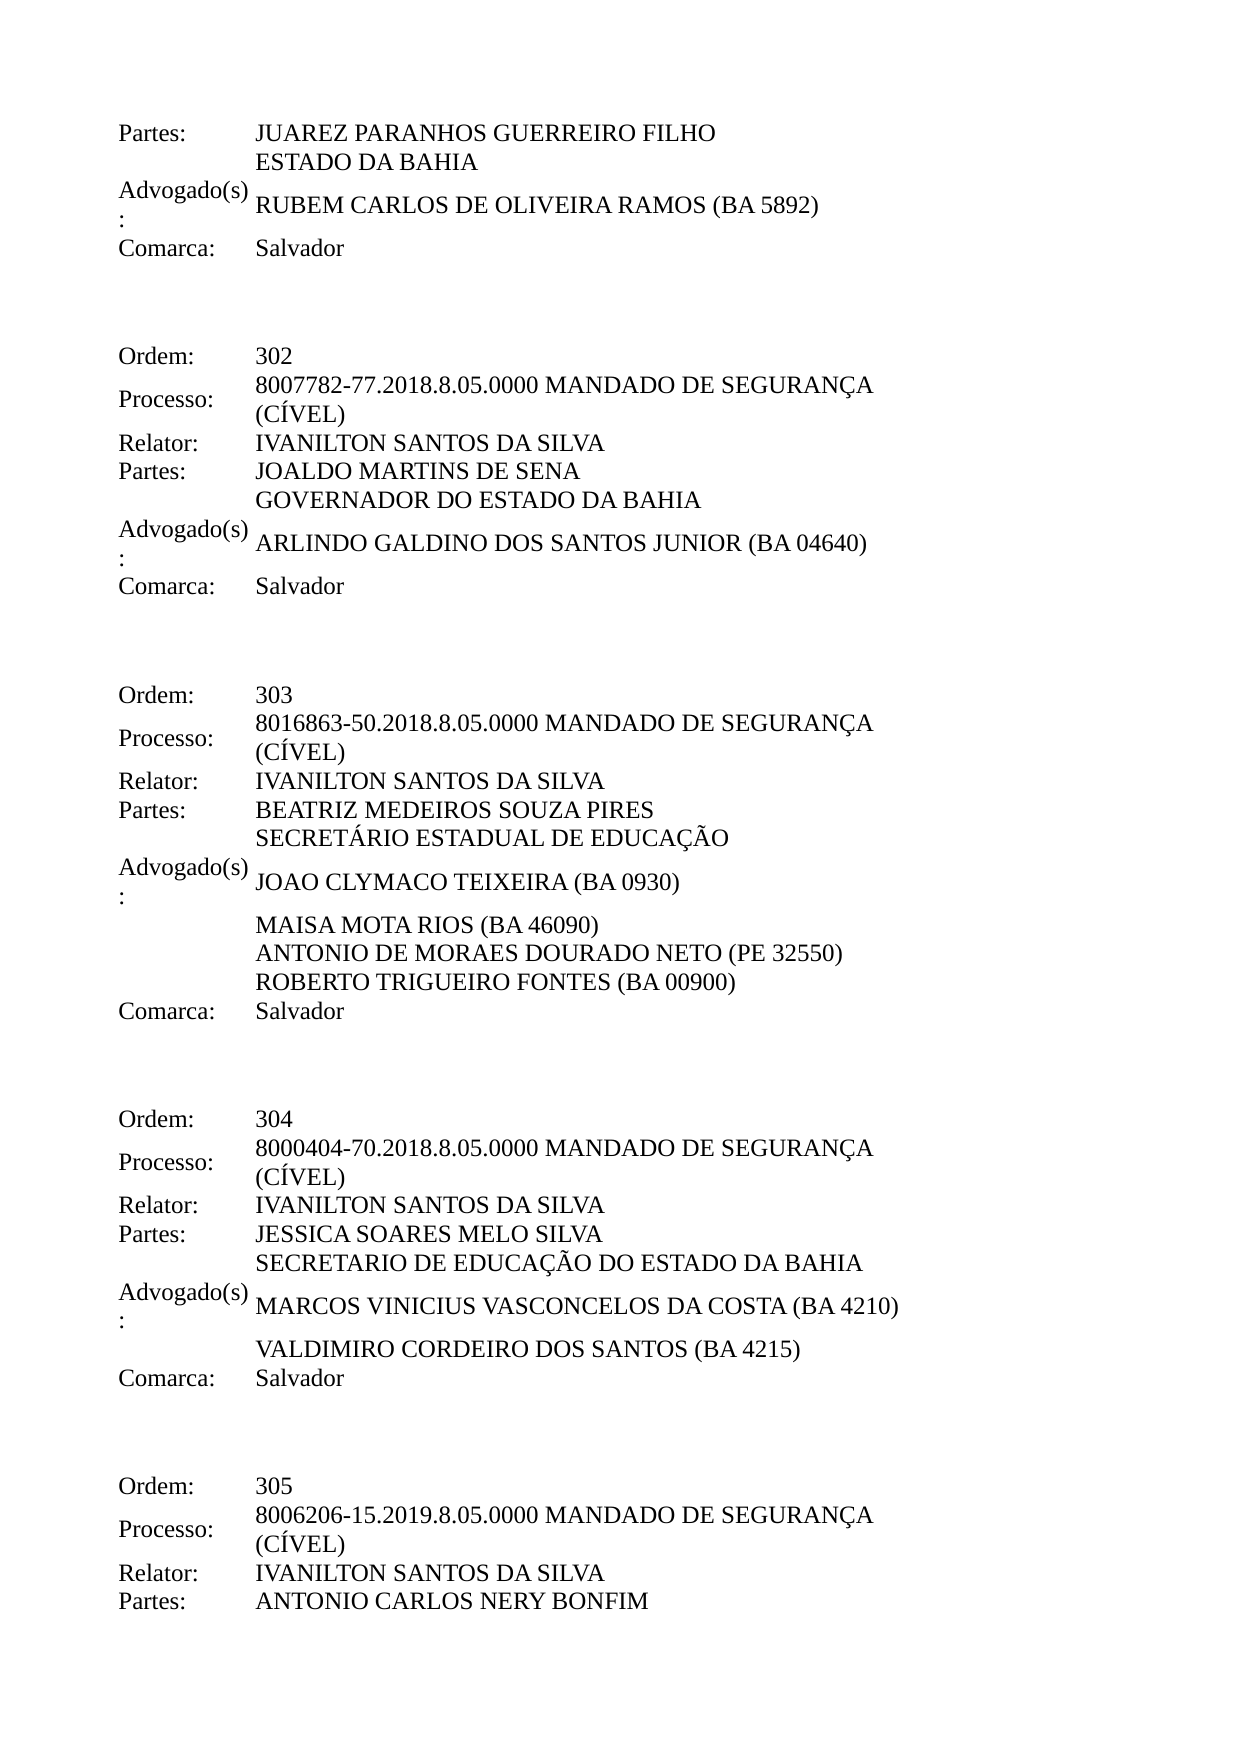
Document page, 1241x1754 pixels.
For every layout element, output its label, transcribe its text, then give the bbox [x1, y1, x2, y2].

table_header Ordem: [118, 1104, 255, 1133]
table_cell JESSICA SOARES MELO SILVA [255, 1219, 969, 1248]
table_cell [118, 1248, 255, 1277]
table_cell SECRETÁRIO ESTADUAL DE EDUCAÇÃO [255, 824, 969, 852]
table_cell Relator: [118, 1191, 255, 1219]
table_cell ESTADO DA BAHIA [255, 147, 969, 176]
table_cell IVANILTON SANTOS DA SILVA [255, 428, 969, 456]
table_cell IVANILTON SANTOS DA SILVA [255, 766, 969, 795]
table_cell ANTONIO CARLOS NERY BONFIM [255, 1586, 969, 1615]
table_cell GOVERNADOR DO ESTADO DA BAHIA [255, 485, 969, 514]
table_cell JOALDO MARTINS DE SENA [255, 456, 969, 485]
table_cell [118, 910, 255, 938]
table_cell Comarca: [118, 1363, 255, 1392]
table_cell RUBEM CARLOS DE OLIVEIRA RAMOS (BA 5892) [255, 176, 969, 233]
table_cell Comarca: [118, 996, 255, 1025]
table_cell Advogado(s): [118, 852, 255, 910]
table_cell Salvador [255, 996, 969, 1025]
table_cell Advogado(s): [118, 1277, 255, 1334]
table_cell MAISA MOTA RIOS (BA 46090) [255, 910, 969, 938]
table_cell [118, 967, 255, 996]
table_cell Advogado(s): [118, 176, 255, 233]
table_cell Comarca: [118, 571, 255, 600]
table_header 305 [255, 1471, 969, 1500]
table_cell 8006206-15.2019.8.05.0000 MANDADO DE SEGURANÇA (CÍVEL) [255, 1500, 969, 1558]
table_cell Salvador [255, 233, 969, 262]
table_cell 8000404-70.2018.8.05.0000 MANDADO DE SEGURANÇA (CÍVEL) [255, 1133, 969, 1191]
table_cell Partes: [118, 456, 255, 485]
table_cell BEATRIZ MEDEIROS SOUZA PIRES [255, 795, 969, 823]
table_cell Partes: [118, 118, 255, 147]
table_cell [118, 824, 255, 852]
table_cell SECRETARIO DE EDUCAÇÃO DO ESTADO DA BAHIA [255, 1248, 969, 1277]
table_cell Processo: [118, 370, 255, 428]
table_header 302 [255, 341, 969, 370]
table_cell 8007782-77.2018.8.05.0000 MANDADO DE SEGURANÇA (CÍVEL) [255, 370, 969, 428]
table_header 303 [255, 680, 969, 708]
table_cell [118, 147, 255, 176]
table_cell Salvador [255, 1363, 969, 1392]
table_cell ANTONIO DE MORAES DOURADO NETO (PE 32550) [255, 939, 969, 967]
table_cell Processo: [118, 709, 255, 766]
table_cell [118, 1334, 255, 1363]
table_cell Processo: [118, 1500, 255, 1558]
table_cell ARLINDO GALDINO DOS SANTOS JUNIOR (BA 04640) [255, 514, 969, 571]
table_cell Relator: [118, 766, 255, 795]
table_cell Relator: [118, 428, 255, 456]
table_cell JOAO CLYMACO TEIXEIRA (BA 0930) [255, 852, 969, 910]
table_cell Relator: [118, 1558, 255, 1586]
table_cell [118, 485, 255, 514]
table_cell Partes: [118, 795, 255, 823]
table_cell [118, 939, 255, 967]
table_cell Processo: [118, 1133, 255, 1191]
table_header Ordem: [118, 1471, 255, 1500]
table_cell VALDIMIRO CORDEIRO DOS SANTOS (BA 4215) [255, 1334, 969, 1363]
table_cell 8016863-50.2018.8.05.0000 MANDADO DE SEGURANÇA (CÍVEL) [255, 709, 969, 766]
table_cell Salvador [255, 571, 969, 600]
table_cell Partes: [118, 1219, 255, 1248]
table_cell MARCOS VINICIUS VASCONCELOS DA COSTA (BA 4210) [255, 1277, 969, 1334]
table_cell JUAREZ PARANHOS GUERREIRO FILHO [255, 118, 969, 147]
table_header Ordem: [118, 680, 255, 708]
table_cell IVANILTON SANTOS DA SILVA [255, 1191, 969, 1219]
table_cell Partes: [118, 1586, 255, 1615]
table_cell Comarca: [118, 233, 255, 262]
table_cell ROBERTO TRIGUEIRO FONTES (BA 00900) [255, 967, 969, 996]
table_header Ordem: [118, 341, 255, 370]
table_cell Advogado(s): [118, 514, 255, 571]
table_cell IVANILTON SANTOS DA SILVA [255, 1558, 969, 1586]
table_header 304 [255, 1104, 969, 1133]
